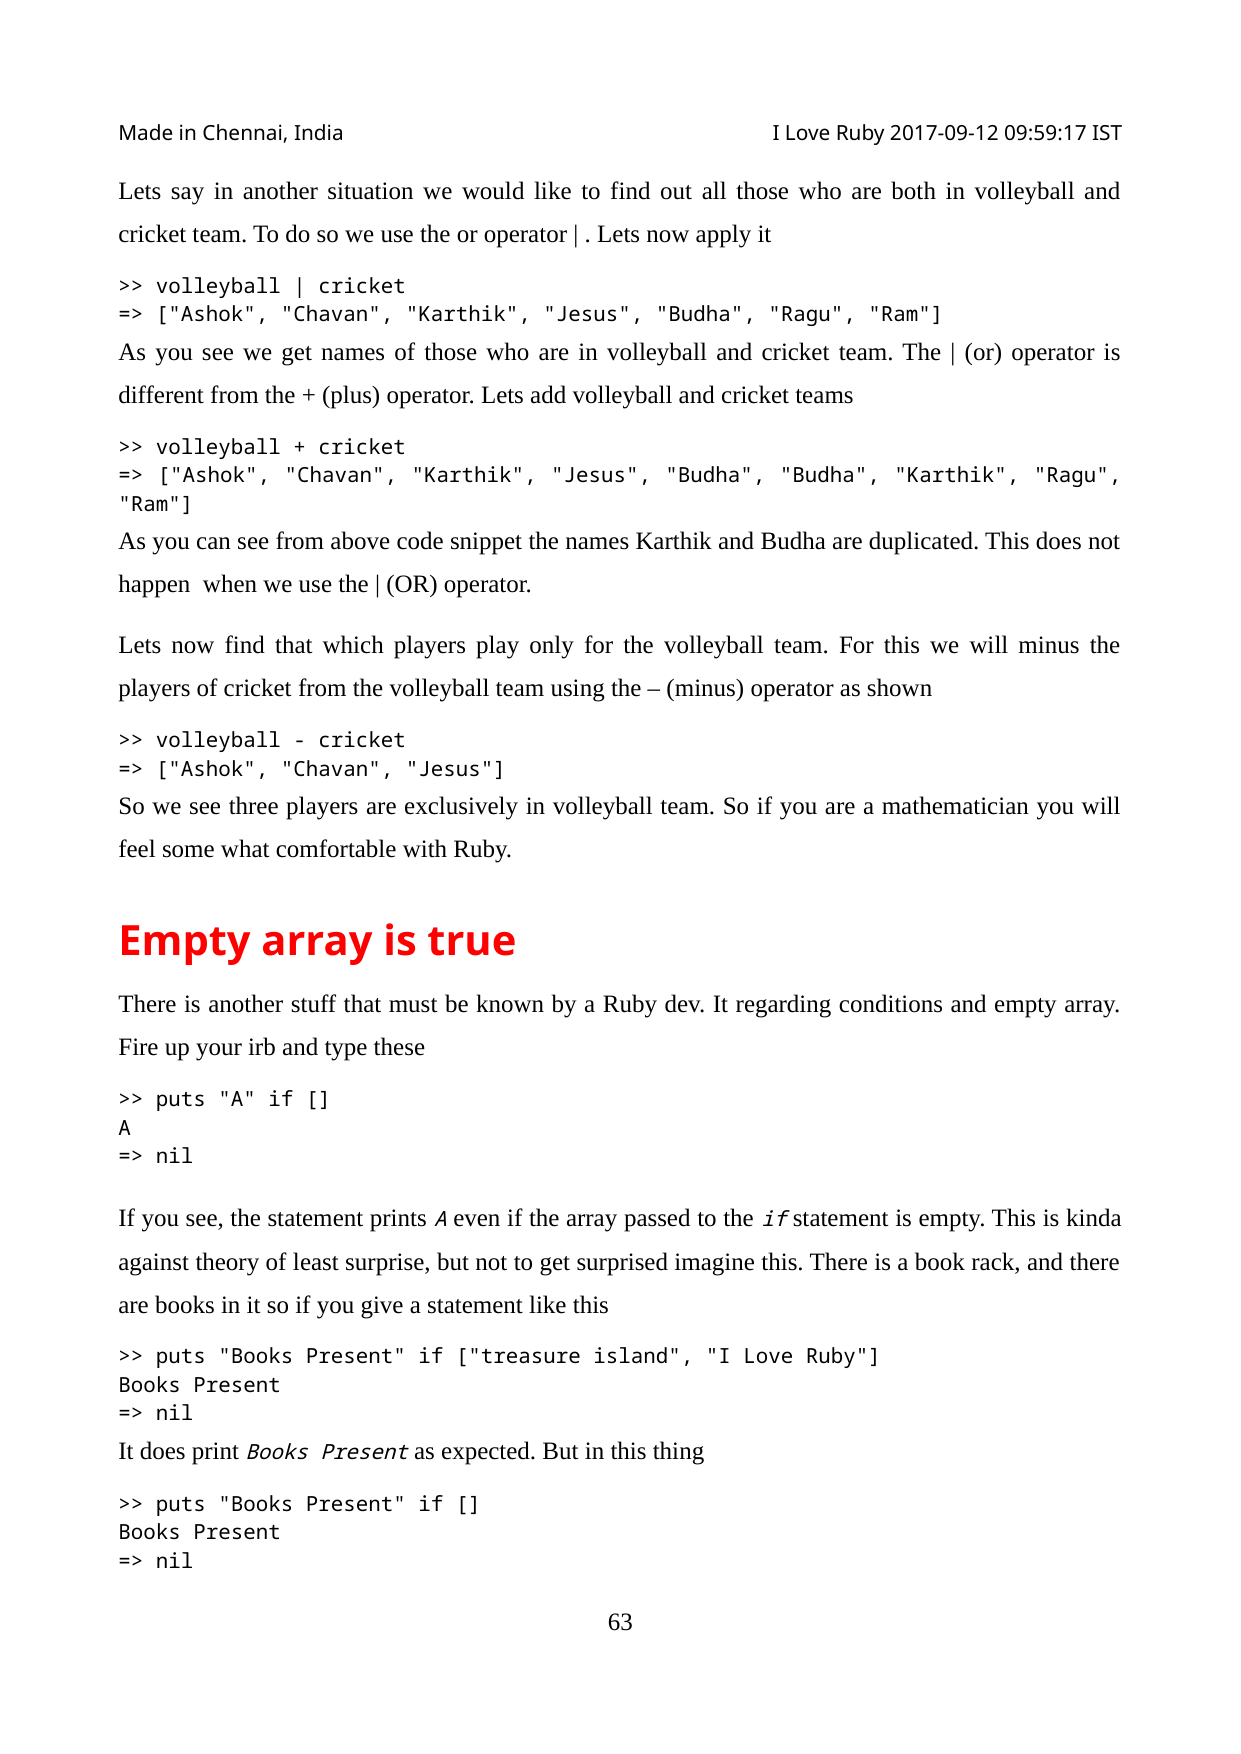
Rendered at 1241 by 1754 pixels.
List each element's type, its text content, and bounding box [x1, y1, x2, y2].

text >> puts "A" if [] [118, 1084, 1122, 1113]
text It does print Books Present as expected. But in this thing [118, 1436, 1122, 1465]
text If you see, the statement prints A even if the array passed to the if statement is empty. This is kinda against theory of least surprise, but not to get surprised imagine this. There is a book rack, and there are books in it so if you give a statement like this [118, 1203, 1122, 1318]
text Lets now find that which players play only for the volleyball team. For this we will minus the players of cricket from the volleyball team using the – (minus) operator as shown [118, 630, 1122, 702]
text As you see we get names of those who are in volleyball and cricket team. The | (or) operator is different from the + (plus) operator. Lets add volleyball and cricket teams [118, 337, 1122, 409]
text >> volleyball | cricket [118, 271, 1122, 299]
text >> volleyball + cricket [118, 432, 1122, 460]
subtitle Empty array is true [118, 911, 1122, 968]
text => ["Ashok", "Chavan", "Karthik", "Jesus", "Budha", "Ragu", "Ram"] [118, 299, 1122, 328]
text Books Present [118, 1370, 1122, 1398]
text There is another stuff that must be known by a Ruby dev. It regarding conditions and empty array. Fire up your irb and type these [118, 989, 1122, 1061]
text >> volleyball - cricket [118, 725, 1122, 754]
text => nil [118, 1141, 1122, 1169]
text >> puts "Books Present" if ["treasure island", "I Love Ruby"] [118, 1342, 1122, 1370]
text >> puts "Books Present" if [] [118, 1489, 1122, 1517]
text So we see three players are exclusively in volleyball team. So if you are a mathematician you will feel some what comfortable with Ruby. [118, 791, 1122, 863]
text Books Present [118, 1517, 1122, 1546]
text => nil [118, 1546, 1122, 1574]
text => ["Ashok", "Chavan", "Karthik", "Jesus", "Budha", "Budha", "Karthik", "Ragu", "Ram"] [118, 460, 1122, 517]
text => ["Ashok", "Chavan", "Jesus"] [118, 754, 1122, 782]
text Lets say in another situation we would like to find out all those who are both in volleyball and cricket team. To do so we use the or operator | . Lets now apply it [118, 176, 1122, 248]
text A [118, 1113, 1122, 1141]
text As you can see from above code snippet the names Karthik and Budha are duplicated. This does not happen when we use the | (OR) operator. [118, 526, 1122, 598]
text => nil [118, 1398, 1122, 1427]
